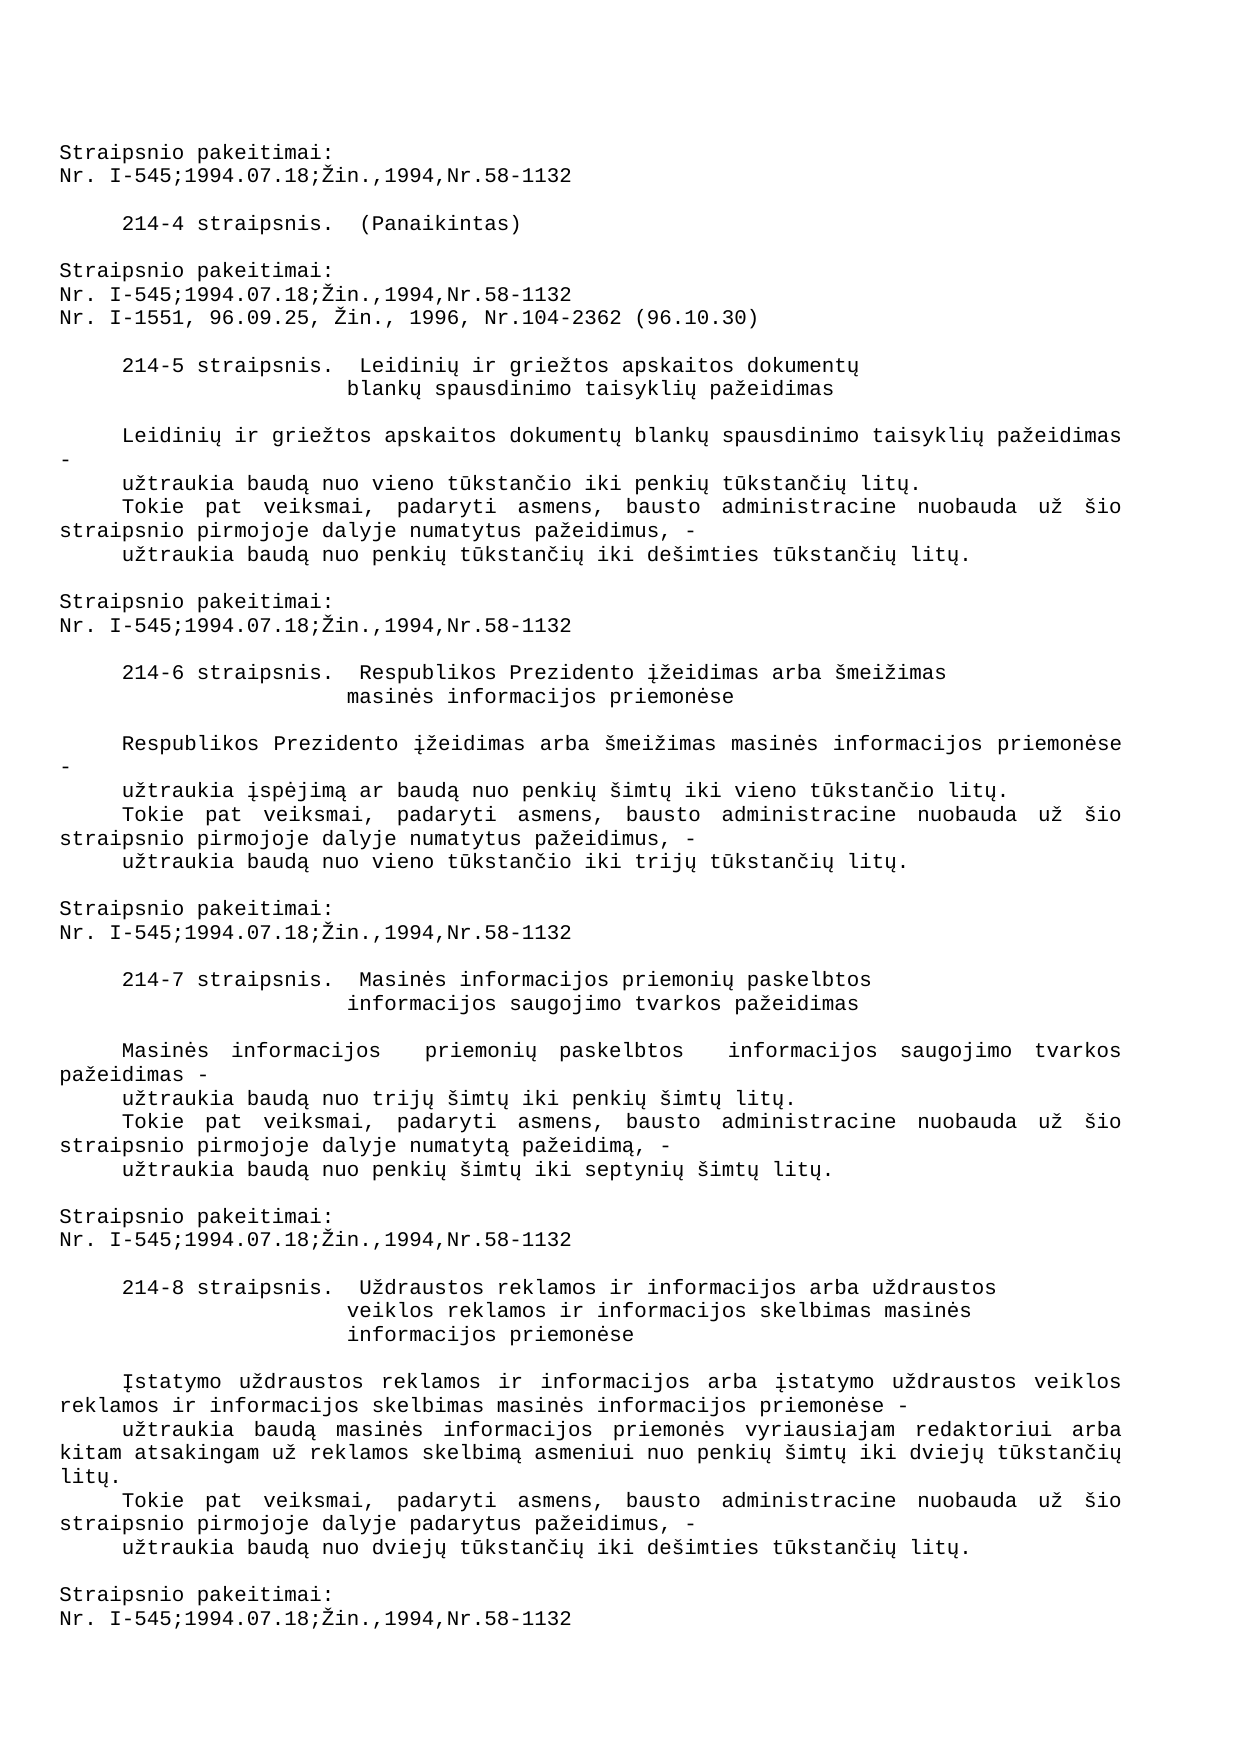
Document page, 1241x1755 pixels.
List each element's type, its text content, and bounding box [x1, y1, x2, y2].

text Respublikos Prezidento įžeidimas arba šmeižimas masinės informacijos priemonėse - [59, 733, 1122, 780]
text Nr. I-545;1994.07.18;Žin.,1994,Nr.58-1132 [59, 615, 1122, 638]
text užtraukia baudą nuo dviejų tūkstančių iki dešimties tūkstančių litų. [59, 1537, 1122, 1561]
text 214-6 straipsnis. Respublikos Prezidento įžeidimas arba šmeižimas [59, 662, 1122, 686]
text užtraukia baudą nuo penkių tūkstančių iki dešimties tūkstančių litų. [59, 544, 1122, 567]
text Leidinių ir griežtos apskaitos dokumentų blankų spausdinimo taisyklių pažeidimas - [59, 426, 1122, 473]
text 214-4 straipsnis. (Panaikintas) [59, 213, 1122, 236]
text Straipsnio pakeitimai: [59, 1584, 1122, 1608]
text 214-8 straipsnis. Uždraustos reklamos ir informacijos arba uždraustos [59, 1277, 1122, 1300]
text Tokie pat veiksmai, padaryti asmens, bausto administracine nuobauda už šio straipsnio pirmojoje dalyje numatytus pažeidimus, - [59, 496, 1122, 544]
text Straipsnio pakeitimai: [59, 898, 1122, 922]
text užtraukia baudą masinės informacijos priemonės vyriausiajam redaktoriui arba kitam atsakingam už reklamos skelbimą asmeniui nuo penkių šimtų iki dviejų tūkstančių litų. [59, 1419, 1122, 1489]
text Nr. I-1551, 96.09.25, Žin., 1996, Nr.104-2362 (96.10.30) [59, 307, 1122, 331]
text Įstatymo uždraustos reklamos ir informacijos arba įstatymo uždraustos veiklos reklamos ir informacijos skelbimas masinės informacijos priemonėse - [59, 1371, 1122, 1419]
text užtraukia įspėjimą ar baudą nuo penkių šimtų iki vieno tūkstančio litų. [59, 780, 1122, 804]
text Straipsnio pakeitimai: [59, 591, 1122, 615]
text užtraukia baudą nuo trijų šimtų iki penkių šimtų litų. [59, 1088, 1122, 1111]
text veiklos reklamos ir informacijos skelbimas masinės [59, 1300, 1122, 1324]
text Nr. I-545;1994.07.18;Žin.,1994,Nr.58-1132 [59, 922, 1122, 946]
text Nr. I-545;1994.07.18;Žin.,1994,Nr.58-1132 [59, 284, 1122, 307]
text Nr. I-545;1994.07.18;Žin.,1994,Nr.58-1132 [59, 165, 1122, 189]
text masinės informacijos priemonėse [59, 686, 1122, 709]
text Tokie pat veiksmai, padaryti asmens, bausto administracine nuobauda už šio straipsnio pirmojoje dalyje numatytą pažeidimą, - [59, 1111, 1122, 1158]
text užtraukia baudą nuo vieno tūkstančio iki trijų tūkstančių litų. [59, 851, 1122, 875]
text užtraukia baudą nuo penkių šimtų iki septynių šimtų litų. [59, 1158, 1122, 1182]
text informacijos priemonėse [59, 1324, 1122, 1348]
text 214-7 straipsnis. Masinės informacijos priemonių paskelbtos [59, 969, 1122, 993]
text Straipsnio pakeitimai: [59, 1206, 1122, 1229]
text informacijos saugojimo tvarkos pažeidimas [59, 993, 1122, 1017]
text Nr. I-545;1994.07.18;Žin.,1994,Nr.58-1132 [59, 1229, 1122, 1253]
text blankų spausdinimo taisyklių pažeidimas [59, 378, 1122, 402]
text Masinės informacijos priemonių paskelbtos informacijos saugojimo tvarkos pažeidimas - [59, 1040, 1122, 1088]
text užtraukia baudą nuo vieno tūkstančio iki penkių tūkstančių litų. [59, 473, 1122, 496]
text 214-5 straipsnis. Leidinių ir griežtos apskaitos dokumentų [59, 354, 1122, 378]
text Straipsnio pakeitimai: [59, 142, 1122, 165]
text Nr. I-545;1994.07.18;Žin.,1994,Nr.58-1132 [59, 1608, 1122, 1631]
text Tokie pat veiksmai, padaryti asmens, bausto administracine nuobauda už šio straipsnio pirmojoje dalyje numatytus pažeidimus, - [59, 804, 1122, 851]
text Straipsnio pakeitimai: [59, 260, 1122, 284]
text Tokie pat veiksmai, padaryti asmens, bausto administracine nuobauda už šio straipsnio pirmojoje dalyje padarytus pažeidimus, - [59, 1489, 1122, 1537]
